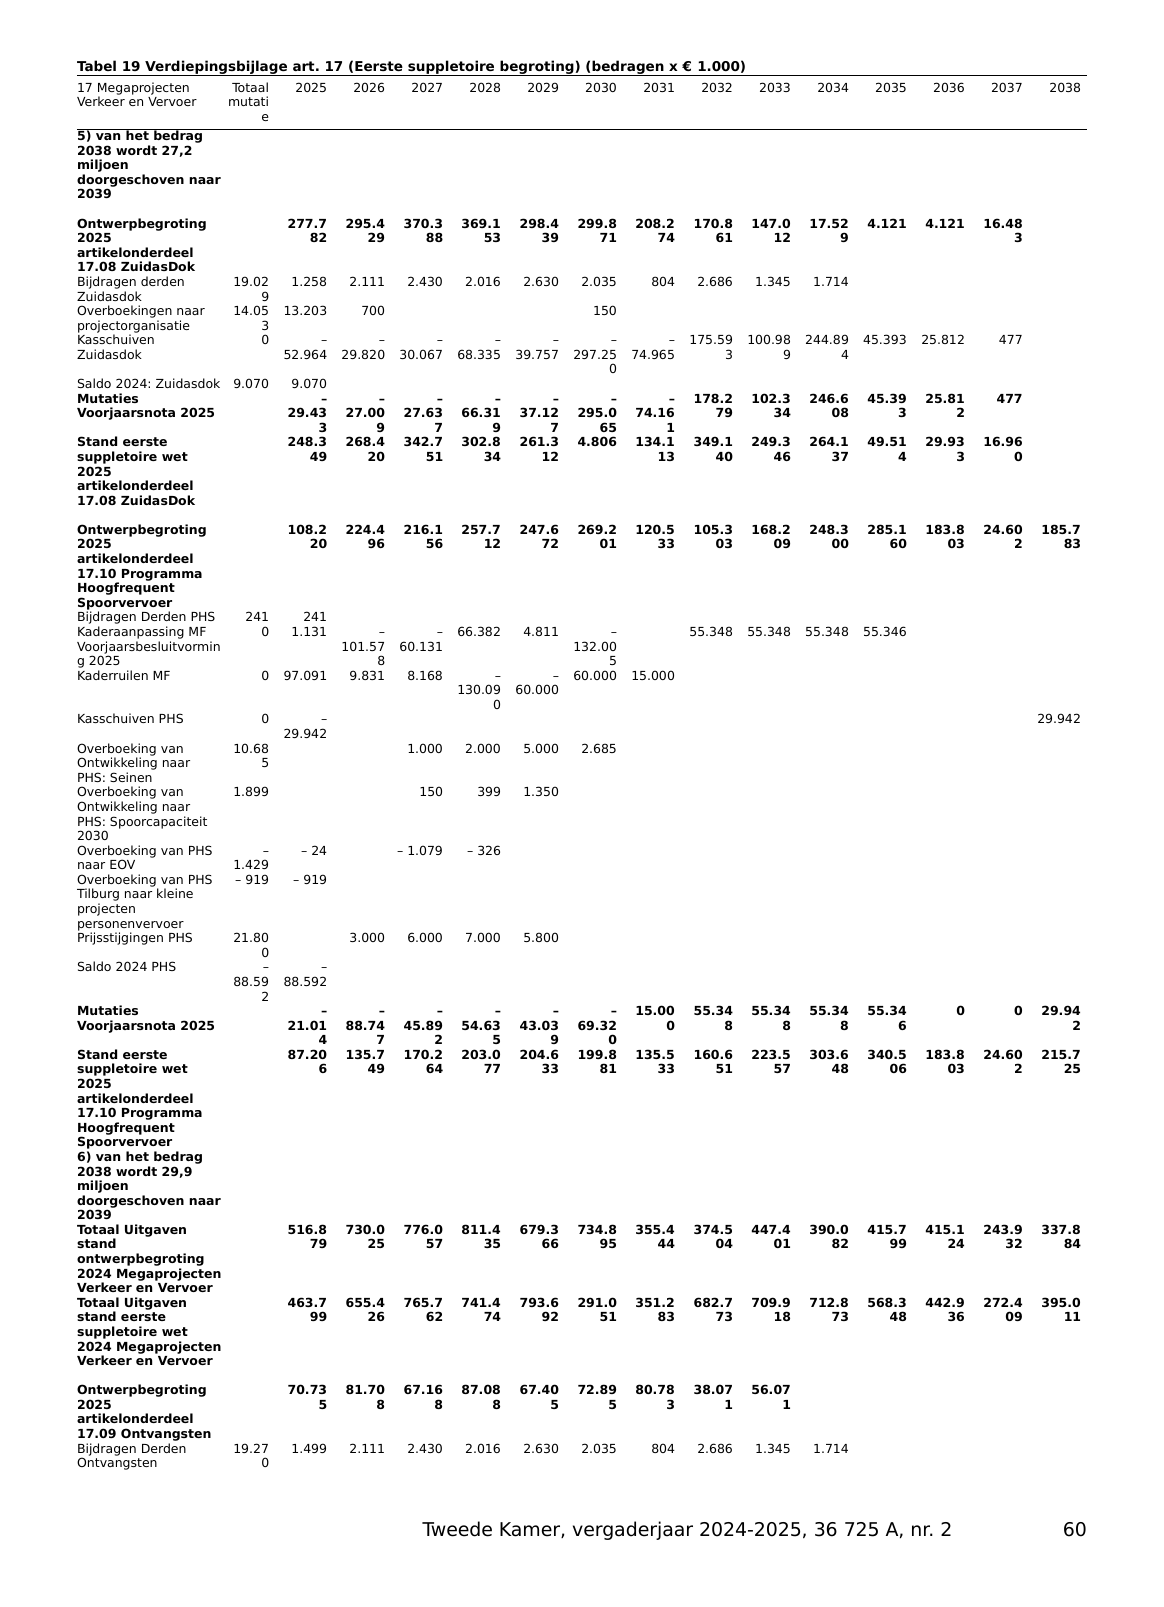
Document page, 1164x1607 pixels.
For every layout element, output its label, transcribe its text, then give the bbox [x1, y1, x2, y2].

table_cell – 132.005 [565, 625, 623, 668]
table_cell [333, 130, 391, 202]
table_cell [565, 844, 623, 873]
table_cell [913, 669, 971, 712]
table_cell [565, 377, 623, 391]
table_cell 249.346 [739, 435, 797, 508]
table_cell 4.811 [507, 625, 565, 668]
table_cell [855, 508, 912, 523]
table_cell [333, 960, 391, 1004]
table_cell 2038 [1029, 76, 1087, 129]
table_cell 0 [971, 1004, 1028, 1048]
table_cell [855, 785, 912, 843]
table_cell [913, 304, 971, 333]
table_cell [1029, 1441, 1087, 1471]
table_cell 2037 [971, 76, 1028, 129]
table_cell – 54.635 [449, 1004, 507, 1048]
table_cell [1029, 275, 1087, 304]
table_cell [855, 275, 912, 304]
table_cell [739, 304, 797, 333]
table_cell [855, 1383, 912, 1441]
table_cell 24.602 [971, 1048, 1028, 1150]
table_cell [797, 304, 854, 333]
table_cell 0 [222, 625, 275, 668]
table_cell [333, 202, 391, 216]
table_cell 291.051 [565, 1296, 623, 1368]
table_cell Prijsstijgingen PHS [77, 931, 222, 960]
table_cell [623, 377, 681, 391]
table_cell [623, 130, 681, 202]
table_cell 80.783 [623, 1383, 681, 1441]
table_cell 168.209 [739, 523, 797, 610]
table_cell 67.168 [391, 1383, 449, 1441]
table_cell [971, 1369, 1028, 1383]
table_cell 175.593 [681, 333, 739, 377]
table_cell 55.348 [681, 1004, 739, 1048]
table_cell [275, 508, 333, 523]
table_cell [565, 873, 623, 931]
table_cell 730.025 [333, 1223, 391, 1296]
table_cell [222, 216, 275, 275]
table_cell 370.388 [391, 216, 449, 275]
table_cell – 29.820 [333, 333, 391, 377]
table_cell [1029, 377, 1087, 391]
table_cell Overboeking van Ontwikkeling naar PHS: Seinen [77, 741, 222, 785]
table_cell [855, 1369, 912, 1383]
table_cell 2.686 [681, 1441, 739, 1471]
table_cell 170.264 [391, 1048, 449, 1150]
table_cell 734.895 [565, 1223, 623, 1296]
table_cell 56.071 [739, 1383, 797, 1441]
table_cell 87.206 [275, 1048, 333, 1150]
table_cell 1.499 [275, 1441, 333, 1471]
table_cell [449, 130, 507, 202]
table_cell 2035 [855, 76, 912, 129]
table_cell – 27.637 [391, 391, 449, 435]
table_cell 199.881 [565, 1048, 623, 1150]
table_cell [739, 1369, 797, 1383]
table_cell [855, 960, 912, 1004]
table_cell 208.274 [623, 216, 681, 275]
table_cell [739, 669, 797, 712]
table_cell [1029, 391, 1087, 435]
table_cell [913, 741, 971, 785]
table_cell [855, 669, 912, 712]
table_cell – 101.578 [333, 625, 391, 668]
table_cell 2.685 [565, 741, 623, 785]
table_cell 45.393 [855, 333, 912, 377]
table_cell 243.932 [971, 1223, 1028, 1296]
table_cell – 60.131 [391, 625, 449, 668]
table_cell 447.401 [739, 1223, 797, 1296]
table_cell 87.088 [449, 1383, 507, 1441]
table_cell [913, 610, 971, 625]
table_cell [681, 960, 739, 1004]
table_cell [681, 712, 739, 741]
table_cell 9.070 [275, 377, 333, 391]
table_cell 2034 [797, 76, 854, 129]
table_cell 655.426 [333, 1296, 391, 1368]
table_cell [222, 1004, 275, 1048]
table_cell [275, 1150, 333, 1223]
table_cell 215.725 [1029, 1048, 1087, 1150]
table_cell 709.918 [739, 1296, 797, 1368]
table_cell [275, 931, 333, 960]
table_cell [1029, 960, 1087, 1004]
table_cell 70.735 [275, 1383, 333, 1441]
table_cell 568.348 [855, 1296, 912, 1368]
table_cell [739, 712, 797, 741]
table_cell [971, 202, 1028, 216]
table_cell 2033 [739, 76, 797, 129]
table_cell [681, 741, 739, 785]
table_cell 72.895 [565, 1383, 623, 1441]
table_cell [507, 1150, 565, 1223]
table_cell 349.140 [681, 435, 739, 508]
table_cell [971, 1441, 1028, 1471]
table_cell 477 [971, 333, 1028, 377]
table_cell – 295.065 [565, 391, 623, 435]
table_cell [333, 873, 391, 931]
table_cell 216.156 [391, 523, 449, 610]
table_cell [449, 202, 507, 216]
table_cell 2.430 [391, 275, 449, 304]
table_cell 248.349 [275, 435, 333, 508]
table_cell [1029, 304, 1087, 333]
table_cell 269.201 [565, 523, 623, 610]
table_cell 24.602 [971, 523, 1028, 610]
table_cell [913, 1150, 971, 1223]
table_cell [913, 844, 971, 873]
table_cell 6) van het bedrag 2038 wordt 29,9 miljoen doorgeschoven naar 2039 [77, 1150, 222, 1223]
table_cell 302.834 [449, 435, 507, 508]
table_cell [971, 275, 1028, 304]
table_cell 10.685 [222, 741, 275, 785]
table_cell [391, 377, 449, 391]
table_cell 463.799 [275, 1296, 333, 1368]
table_cell [681, 610, 739, 625]
table_cell [971, 610, 1028, 625]
table_cell [797, 712, 854, 741]
table_cell 55.348 [681, 625, 739, 668]
table_cell [913, 873, 971, 931]
table_cell – 74.161 [623, 391, 681, 435]
table_cell 303.648 [797, 1048, 854, 1150]
table_cell [222, 523, 275, 610]
table_cell Bijdragen Derden Ontvangsten [77, 1441, 222, 1471]
table_cell [565, 508, 623, 523]
table_cell 2.000 [449, 741, 507, 785]
table_cell 3.000 [333, 931, 391, 960]
table_cell Totaal Uitgaven stand ontwerpbegroting 2024 Megaprojecten Verkeer en Vervoer [77, 1223, 222, 1296]
table_cell 0 [222, 333, 275, 377]
table_cell Overboeking van Ontwikkeling naar PHS: Spoorcapaciteit 2030 [77, 785, 222, 843]
table_cell [739, 130, 797, 202]
table_cell – 43.039 [507, 1004, 565, 1048]
table_cell 442.936 [913, 1296, 971, 1368]
table_cell 682.773 [681, 1296, 739, 1368]
table_cell Ontwerpbegroting 2025 artikelonderdeel 17.10 Programma Hoogfrequent Spoorvervoer [77, 523, 222, 610]
table_cell [222, 1223, 275, 1296]
table_cell 298.439 [507, 216, 565, 275]
table_cell – 88.592 [275, 960, 333, 1004]
table_cell 2029 [507, 76, 565, 129]
table_cell [275, 741, 333, 785]
table_cell [797, 610, 854, 625]
table_cell 351.283 [623, 1296, 681, 1368]
table_cell [275, 130, 333, 202]
table_cell 374.504 [681, 1223, 739, 1296]
table_cell 395.011 [1029, 1296, 1087, 1368]
table_cell [623, 625, 681, 668]
table_cell – 919 [275, 873, 333, 931]
table_cell – 39.757 [507, 333, 565, 377]
table_cell [507, 873, 565, 931]
table_cell [739, 873, 797, 931]
table_cell 185.783 [1029, 523, 1087, 610]
table_cell [797, 844, 854, 873]
table_cell 2030 [565, 76, 623, 129]
table_cell – 60.000 [507, 669, 565, 712]
table_cell [681, 873, 739, 931]
table_cell [913, 377, 971, 391]
table_cell [1029, 435, 1087, 508]
table_cell [391, 960, 449, 1004]
table_cell 257.712 [449, 523, 507, 610]
table_cell [1029, 202, 1087, 216]
table_cell [222, 1150, 275, 1223]
table_cell [623, 844, 681, 873]
table_cell 1.131 [275, 625, 333, 668]
table_cell 55.348 [797, 1004, 854, 1048]
table_cell 415.124 [913, 1223, 971, 1296]
table_cell 15.000 [623, 669, 681, 712]
table_cell [1029, 1150, 1087, 1223]
table_cell [739, 610, 797, 625]
table_cell 399 [449, 785, 507, 843]
table_cell [623, 610, 681, 625]
table_cell [681, 844, 739, 873]
table_cell 5.000 [507, 741, 565, 785]
table_cell [507, 202, 565, 216]
table_cell 1.345 [739, 1441, 797, 1471]
table_cell 134.113 [623, 435, 681, 508]
table_cell 29.942 [1029, 712, 1087, 741]
table_cell [1029, 625, 1087, 668]
table_cell – 74.965 [623, 333, 681, 377]
table_cell 390.082 [797, 1223, 854, 1296]
table_cell 223.557 [739, 1048, 797, 1150]
table_cell 765.762 [391, 1296, 449, 1368]
table_cell [681, 931, 739, 960]
table_cell [1029, 873, 1087, 931]
table_cell [507, 610, 565, 625]
table_cell – 29.942 [275, 712, 333, 741]
table_cell [565, 130, 623, 202]
table_cell 7.000 [449, 931, 507, 960]
table_cell 2.111 [333, 275, 391, 304]
table_cell 81.708 [333, 1383, 391, 1441]
table_cell [507, 1369, 565, 1383]
table_cell [913, 785, 971, 843]
table_cell [971, 130, 1028, 202]
table_cell [739, 785, 797, 843]
table_cell [449, 1150, 507, 1223]
table_cell 299.871 [565, 216, 623, 275]
table_cell Overboekingen naar projectorganisatie [77, 304, 222, 333]
table_cell [333, 844, 391, 873]
table_cell 4.806 [565, 435, 623, 508]
table_cell [565, 931, 623, 960]
table_cell [739, 202, 797, 216]
table_cell 9.831 [333, 669, 391, 712]
table_cell Kaderruilen MF [77, 669, 222, 712]
table_cell [275, 1369, 333, 1383]
table_cell [971, 304, 1028, 333]
table_cell [1029, 1369, 1087, 1383]
table_cell [681, 1369, 739, 1383]
table_cell 264.137 [797, 435, 854, 508]
table_cell 15.000 [623, 1004, 681, 1048]
table_cell – 69.320 [565, 1004, 623, 1048]
table_cell [681, 785, 739, 843]
table_cell 55.346 [855, 625, 912, 668]
table_cell – 919 [222, 873, 275, 931]
table_cell [913, 931, 971, 960]
table_cell 2.035 [565, 1441, 623, 1471]
table_cell 29.942 [1029, 1004, 1087, 1048]
table_cell 67.405 [507, 1383, 565, 1441]
table_cell Totaal Uitgaven stand eerste suppletoire wet 2024 Megaprojecten Verkeer en Vervoer [77, 1296, 222, 1368]
table_cell Mutaties Voorjaarsnota 2025 [77, 391, 222, 435]
table_cell 340.506 [855, 1048, 912, 1150]
table_cell 2025 [275, 76, 333, 129]
table_cell [507, 377, 565, 391]
table_cell [333, 508, 391, 523]
table_cell [623, 304, 681, 333]
table_cell 38.071 [681, 1383, 739, 1441]
table_cell 342.751 [391, 435, 449, 508]
table_cell [1029, 669, 1087, 712]
table_cell [391, 130, 449, 202]
table_cell [1029, 844, 1087, 873]
table_cell [565, 202, 623, 216]
table_cell [391, 202, 449, 216]
table_cell [855, 741, 912, 785]
table_cell 2026 [333, 76, 391, 129]
table_cell – 45.892 [391, 1004, 449, 1048]
table_cell – 297.250 [565, 333, 623, 377]
table_cell [797, 130, 854, 202]
table_cell [623, 873, 681, 931]
table_cell [333, 785, 391, 843]
table_cell 2032 [681, 76, 739, 129]
table_cell 268.420 [333, 435, 391, 508]
table_cell [739, 508, 797, 523]
table_cell [913, 508, 971, 523]
table_cell 248.300 [797, 523, 854, 610]
table_cell 246.608 [797, 391, 854, 435]
table_cell 60.000 [565, 669, 623, 712]
table_cell [913, 625, 971, 668]
table_cell – 68.335 [449, 333, 507, 377]
table_cell [913, 202, 971, 216]
table_cell 108.220 [275, 523, 333, 610]
table_cell [971, 960, 1028, 1004]
table_cell 516.879 [275, 1223, 333, 1296]
table_cell 17.529 [797, 216, 854, 275]
table_cell 25.812 [913, 391, 971, 435]
table_cell Saldo 2024 PHS [77, 960, 222, 1004]
table_cell Mutaties Voorjaarsnota 2025 [77, 1004, 222, 1048]
table_cell [1029, 216, 1087, 275]
table_cell [449, 610, 507, 625]
table_cell – 30.067 [391, 333, 449, 377]
table_cell – 21.014 [275, 1004, 333, 1048]
table_cell [623, 1369, 681, 1383]
table_cell [623, 712, 681, 741]
table_cell [971, 931, 1028, 960]
table_cell [797, 377, 854, 391]
table_cell [855, 1441, 912, 1471]
table_cell 19.029 [222, 275, 275, 304]
table_cell Totaal mutatie [222, 76, 275, 129]
table_cell [855, 873, 912, 931]
table_cell 102.334 [739, 391, 797, 435]
table_cell [275, 785, 333, 843]
table_cell [77, 1369, 222, 1383]
table_cell [391, 1150, 449, 1223]
table_cell 712.873 [797, 1296, 854, 1368]
table_cell 241 [275, 610, 333, 625]
table_cell 2.035 [565, 275, 623, 304]
table_cell – 52.964 [275, 333, 333, 377]
table_cell 1.345 [739, 275, 797, 304]
table_cell [739, 844, 797, 873]
table_cell 700 [333, 304, 391, 333]
table_cell [855, 931, 912, 960]
table_cell 147.012 [739, 216, 797, 275]
table_cell [681, 669, 739, 712]
table_cell 14.053 [222, 304, 275, 333]
table_cell [681, 377, 739, 391]
table_cell [565, 1150, 623, 1223]
table_cell Ontwerpbegroting 2025 artikelonderdeel 17.09 Ontvangsten [77, 1383, 222, 1441]
table_cell [681, 1150, 739, 1223]
table_cell [222, 1048, 275, 1150]
table_cell [449, 1369, 507, 1383]
table_cell Kasschuiven Zuidasdok [77, 333, 222, 377]
table_cell [391, 508, 449, 523]
table_cell [797, 741, 854, 785]
table_cell [623, 202, 681, 216]
table_cell 170.861 [681, 216, 739, 275]
table_cell 178.279 [681, 391, 739, 435]
table_cell [1029, 1383, 1087, 1441]
table_cell 55.348 [739, 1004, 797, 1048]
table_cell 0 [222, 712, 275, 741]
table_cell Bijdragen Derden PHS [77, 610, 222, 625]
table_cell Stand eerste suppletoire wet 2025 artikelonderdeel 17.08 ZuidasDok [77, 435, 222, 508]
table_cell [739, 377, 797, 391]
table_cell [855, 377, 912, 391]
table_cell [971, 377, 1028, 391]
table_cell [222, 130, 275, 202]
table_cell [913, 1383, 971, 1441]
table_cell [565, 712, 623, 741]
table_cell 0 [913, 1004, 971, 1048]
table_cell [507, 712, 565, 741]
table_cell 204.633 [507, 1048, 565, 1150]
table_cell [623, 508, 681, 523]
table_cell 244.894 [797, 333, 854, 377]
table_cell 1.000 [391, 741, 449, 785]
table_cell Kasschuiven PHS [77, 712, 222, 741]
table_cell [77, 202, 222, 216]
table_cell [449, 508, 507, 523]
table_cell 150 [565, 304, 623, 333]
table_cell [449, 712, 507, 741]
table_cell [333, 610, 391, 625]
table_cell [971, 669, 1028, 712]
table_cell Stand eerste suppletoire wet 2025 artikelonderdeel 17.10 Programma Hoogfrequent Spoorvervoer [77, 1048, 222, 1150]
table_cell 355.444 [623, 1223, 681, 1296]
table_cell 183.803 [913, 523, 971, 610]
table_cell [507, 960, 565, 1004]
table_cell – 66.319 [449, 391, 507, 435]
table_cell 741.474 [449, 1296, 507, 1368]
table_cell Ontwerpbegroting 2025 artikelonderdeel 17.08 ZuidasDok [77, 216, 222, 275]
table_cell 25.812 [913, 333, 971, 377]
table_cell [681, 508, 739, 523]
table_cell 247.672 [507, 523, 565, 610]
table_cell 2.016 [449, 1441, 507, 1471]
table_cell [1029, 508, 1087, 523]
table_cell 804 [623, 275, 681, 304]
table_cell [971, 873, 1028, 931]
table_cell [333, 712, 391, 741]
table_cell 49.514 [855, 435, 912, 508]
table_cell Kaderaanpassing MF Voorjaarsbesluitvorming 2025 [77, 625, 222, 668]
table_cell 369.153 [449, 216, 507, 275]
table_cell [1029, 333, 1087, 377]
table_cell [797, 202, 854, 216]
table_cell [565, 610, 623, 625]
table_cell 19.270 [222, 1441, 275, 1471]
table_cell [565, 1369, 623, 1383]
table_cell [222, 391, 275, 435]
table_cell [1029, 610, 1087, 625]
table_cell 21.800 [222, 931, 275, 960]
table_cell [971, 712, 1028, 741]
table_cell [971, 625, 1028, 668]
table_cell 793.692 [507, 1296, 565, 1368]
table_cell 2.630 [507, 275, 565, 304]
table_cell [855, 202, 912, 216]
table_cell 9.070 [222, 377, 275, 391]
table_cell [565, 960, 623, 1004]
table_cell [222, 508, 275, 523]
table_cell [333, 1369, 391, 1383]
table_cell Bijdragen derden Zuidasdok [77, 275, 222, 304]
table_cell [797, 508, 854, 523]
table_cell 16.960 [971, 435, 1028, 508]
table_cell [449, 377, 507, 391]
table_cell [971, 844, 1028, 873]
table_cell 29.933 [913, 435, 971, 508]
table_cell [222, 1369, 275, 1383]
table_cell [507, 130, 565, 202]
table_cell [797, 960, 854, 1004]
table_cell [222, 1296, 275, 1368]
table_cell [391, 610, 449, 625]
table_cell [507, 304, 565, 333]
table_cell [913, 1369, 971, 1383]
table_cell [971, 1150, 1028, 1223]
table_cell 1.350 [507, 785, 565, 843]
table_cell 100.989 [739, 333, 797, 377]
table_cell – 37.127 [507, 391, 565, 435]
table_cell [222, 1383, 275, 1441]
table_cell [797, 873, 854, 931]
table_cell [623, 960, 681, 1004]
table_cell 120.533 [623, 523, 681, 610]
table_cell 1.714 [797, 1441, 854, 1471]
table_cell [77, 508, 222, 523]
table_cell 804 [623, 1441, 681, 1471]
table_cell [449, 304, 507, 333]
table_cell [797, 785, 854, 843]
table_cell [275, 202, 333, 216]
table_cell [222, 435, 275, 508]
table_cell 135.749 [333, 1048, 391, 1150]
table_cell 97.091 [275, 669, 333, 712]
table_cell [623, 931, 681, 960]
table_cell [739, 1150, 797, 1223]
table_cell [797, 669, 854, 712]
table_cell 2031 [623, 76, 681, 129]
table_cell [1029, 931, 1087, 960]
table_cell 135.533 [623, 1048, 681, 1150]
table_cell [855, 130, 912, 202]
table_cell 55.348 [797, 625, 854, 668]
table_cell [333, 1150, 391, 1223]
table_cell 1.258 [275, 275, 333, 304]
table_cell 477 [971, 391, 1028, 435]
table_cell [391, 304, 449, 333]
table_cell 6.000 [391, 931, 449, 960]
table_cell 2028 [449, 76, 507, 129]
table_cell [913, 1441, 971, 1471]
table_cell 272.409 [971, 1296, 1028, 1368]
table_cell 0 [222, 669, 275, 712]
table_cell [797, 1383, 854, 1441]
table_cell 160.651 [681, 1048, 739, 1150]
table_cell [739, 931, 797, 960]
table_cell [333, 741, 391, 785]
table_cell 16.483 [971, 216, 1028, 275]
table_cell 4.121 [855, 216, 912, 275]
table_cell [565, 785, 623, 843]
table_cell [971, 741, 1028, 785]
table_cell [913, 712, 971, 741]
table_cell 55.348 [739, 625, 797, 668]
table_cell [971, 1383, 1028, 1441]
table_cell – 88.592 [222, 960, 275, 1004]
table_cell [1029, 130, 1087, 202]
table_cell Overboeking van PHS naar EOV [77, 844, 222, 873]
table_cell 295.429 [333, 216, 391, 275]
table_cell [681, 130, 739, 202]
table_cell [449, 960, 507, 1004]
table_cell 203.077 [449, 1048, 507, 1150]
table_cell [855, 712, 912, 741]
table_cell Saldo 2024: Zuidasdok [77, 377, 222, 391]
table_cell [623, 785, 681, 843]
table_cell 45.393 [855, 391, 912, 435]
table_cell 277.782 [275, 216, 333, 275]
table_cell 4.121 [913, 216, 971, 275]
table_cell 17 Megaprojecten Verkeer en Vervoer [77, 76, 222, 129]
table_cell [797, 1369, 854, 1383]
table_cell 183.803 [913, 1048, 971, 1150]
table_cell [913, 275, 971, 304]
table_cell [855, 844, 912, 873]
table_cell [855, 610, 912, 625]
table_cell 1.899 [222, 785, 275, 843]
table_cell – 29.433 [275, 391, 333, 435]
table_cell 2036 [913, 76, 971, 129]
table_cell 66.382 [449, 625, 507, 668]
table_cell [739, 741, 797, 785]
table_cell – 1.079 [391, 844, 449, 873]
table_header Tabel 19 Verdiepingsbijlage art. 17 (Eerste suppletoire begroting) (bedragen x € 1.000) [77, 59, 1087, 75]
table_cell 2.111 [333, 1441, 391, 1471]
table_cell – 1.429 [222, 844, 275, 873]
table_cell [797, 1150, 854, 1223]
table_cell – 326 [449, 844, 507, 873]
table_cell [1029, 741, 1087, 785]
table_cell – 27.009 [333, 391, 391, 435]
table_cell [507, 844, 565, 873]
table_cell [449, 873, 507, 931]
table_cell [681, 304, 739, 333]
table_cell [391, 873, 449, 931]
table_cell [855, 1150, 912, 1223]
table_cell [739, 960, 797, 1004]
table_cell 2.016 [449, 275, 507, 304]
table_cell 679.366 [507, 1223, 565, 1296]
table_cell 224.496 [333, 523, 391, 610]
table_cell 776.057 [391, 1223, 449, 1296]
table_cell 105.303 [681, 523, 739, 610]
table_cell 2.430 [391, 1441, 449, 1471]
table_cell [681, 202, 739, 216]
table_cell 5) van het bedrag 2038 wordt 27,2 miljoen doorgeschoven naar 2039 [77, 130, 222, 202]
table_cell 337.884 [1029, 1223, 1087, 1296]
table_cell 55.346 [855, 1004, 912, 1048]
table_cell Overboeking van PHS Tilburg naar kleine projecten personenvervoer [77, 873, 222, 931]
table_cell [971, 508, 1028, 523]
table_cell [971, 785, 1028, 843]
table_cell [797, 931, 854, 960]
table_cell 261.312 [507, 435, 565, 508]
table_cell [222, 202, 275, 216]
table_cell 2.686 [681, 275, 739, 304]
table_cell 13.203 [275, 304, 333, 333]
table_cell [913, 960, 971, 1004]
table_cell 150 [391, 785, 449, 843]
table_cell – 88.747 [333, 1004, 391, 1048]
table_cell 285.160 [855, 523, 912, 610]
table_cell 8.168 [391, 669, 449, 712]
table_cell 811.435 [449, 1223, 507, 1296]
table_cell [623, 741, 681, 785]
table_cell 1.714 [797, 275, 854, 304]
table_cell [855, 304, 912, 333]
table_cell [623, 1150, 681, 1223]
table_cell [333, 377, 391, 391]
table_cell – 130.090 [449, 669, 507, 712]
table_cell 415.799 [855, 1223, 912, 1296]
table_cell [913, 130, 971, 202]
table_cell 5.800 [507, 931, 565, 960]
table_cell [391, 1369, 449, 1383]
table_cell [391, 712, 449, 741]
table_cell [1029, 785, 1087, 843]
table_cell 2.630 [507, 1441, 565, 1471]
table_cell [507, 508, 565, 523]
table_cell 2027 [391, 76, 449, 129]
table_cell 241 [222, 610, 275, 625]
table_cell – 24 [275, 844, 333, 873]
